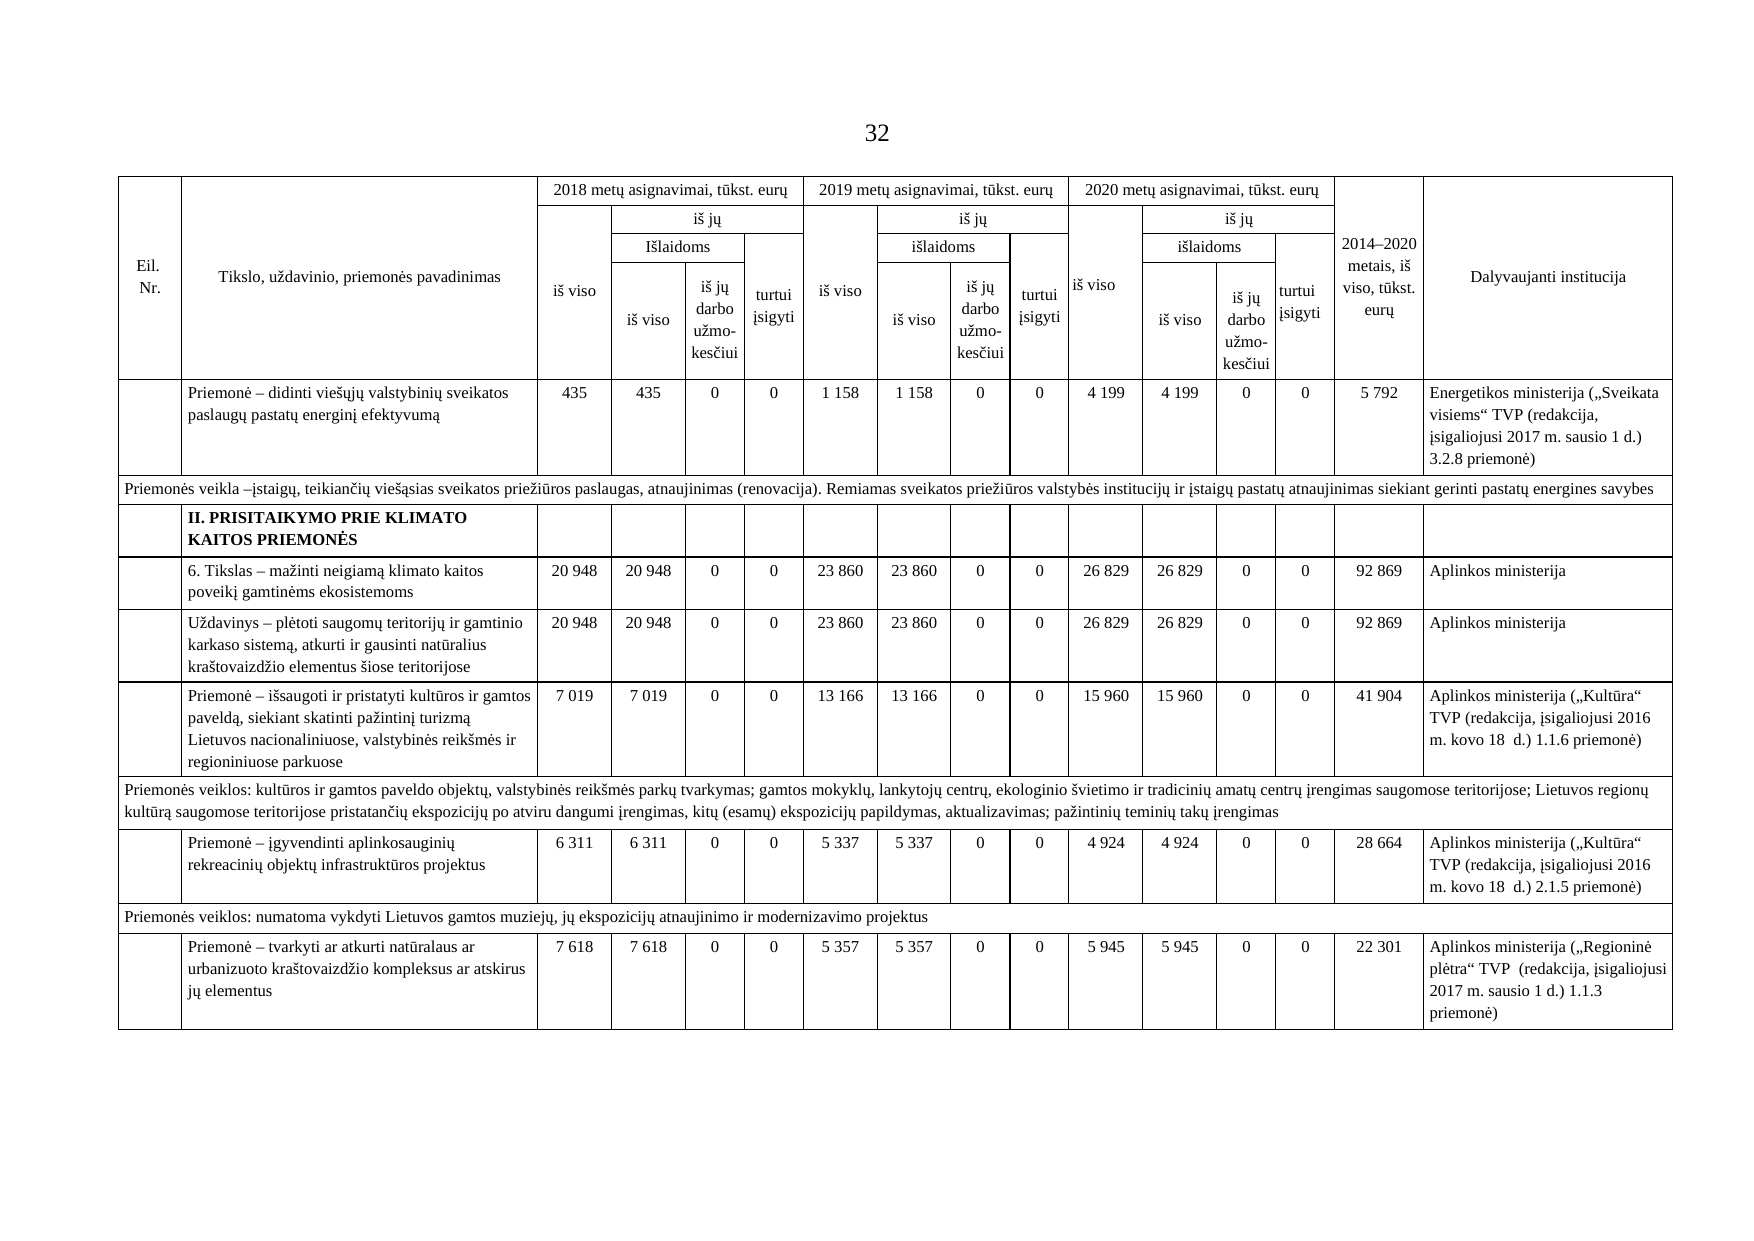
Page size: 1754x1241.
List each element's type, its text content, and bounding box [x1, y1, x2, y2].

table_cell 5 337 [804, 830, 877, 903]
table_cell [119, 934, 181, 1029]
table_cell [1335, 505, 1423, 556]
table_cell 0 [951, 683, 1009, 776]
table_cell 0 [1276, 610, 1334, 681]
table_header 2019 metų asignavimai, tūkst. eurų [804, 177, 1068, 204]
table_header Tikslo, uždavinio, priemonės pavadinimas [182, 177, 537, 379]
table_cell [119, 610, 181, 681]
table_cell 0 [686, 610, 744, 681]
table_header 2014–2020 metais, iš viso, tūkst. eurų [1335, 177, 1423, 379]
table_cell Išlaidoms [612, 234, 744, 262]
table_cell iš viso [804, 206, 877, 379]
table_cell 15 960 [1143, 683, 1216, 776]
table_cell turtui įsigyti [745, 234, 803, 379]
table_cell 4 924 [1069, 830, 1142, 903]
table_cell 0 [745, 558, 803, 609]
table_cell 23 860 [804, 558, 877, 609]
table_cell Priemonės veikla –įstaigų, teikiančių viešąsias sveikatos priežiūros paslaugas, atnaujinimas (renovacija). Remiamas sveikatos priežiūros valstybės institucijų ir įstaigų pastatų atnaujinimas siekiant gerinti pastatų energines savybes [119, 476, 1672, 504]
table_cell 20 948 [538, 610, 611, 681]
table_cell 4 199 [1143, 380, 1216, 475]
table_cell 0 [1011, 830, 1068, 903]
table_cell [119, 505, 181, 556]
table_cell iš viso [612, 263, 685, 379]
table_cell [1217, 505, 1275, 556]
table_cell [1424, 505, 1672, 556]
table_cell 0 [686, 934, 744, 1029]
table_cell 4 924 [1143, 830, 1216, 903]
table_cell 28 664 [1335, 830, 1423, 903]
table_cell 20 948 [538, 558, 611, 609]
table_cell [1011, 505, 1068, 556]
table_cell iš jų darbo užmo-kesčiui [686, 263, 744, 379]
table_cell [538, 505, 611, 556]
table_cell 435 [538, 380, 611, 475]
table_cell 26 829 [1143, 558, 1216, 609]
table_cell 6 311 [538, 830, 611, 903]
table_cell 26 829 [1069, 610, 1142, 681]
table_cell 0 [1011, 934, 1068, 1029]
table_cell 23 860 [878, 558, 950, 609]
table_cell Priemonė – išsaugoti ir pristatyti kultūros ir gamtos paveldą, siekiant skatinti pažintinį turizmą Lietuvos nacionaliniuose, valstybinės reikšmės ir regioniniuose parkuose [182, 683, 537, 776]
table_cell 15 960 [1069, 683, 1142, 776]
table_cell II. PRISITAIKYMO PRIE KLIMATO KAITOS PRIEMONĖS [182, 505, 537, 556]
table_cell 0 [1276, 830, 1334, 903]
table_cell iš jų [612, 206, 803, 233]
table_cell 22 301 [1335, 934, 1423, 1029]
table_header Eil. Nr. [119, 177, 181, 379]
table_cell 435 [612, 380, 685, 475]
table_cell [612, 505, 685, 556]
table_header Dalyvaujanti institucija [1424, 177, 1672, 379]
table_cell [119, 558, 181, 609]
table_cell 4 199 [1069, 380, 1142, 475]
table_cell 0 [1011, 558, 1068, 609]
table_cell Priemonės veiklos: kultūros ir gamtos paveldo objektų, valstybinės reikšmės parkų tvarkymas; gamtos mokyklų, lankytojų centrų, ekologinio švietimo ir tradicinių amatų centrų įrengimas saugomose teritorijose; Lietuvos regionų kultūrą saugomose teritorijose pristatančių ekspozicijų po atviru dangumi įrengimas, kitų (esamų) ekspozicijų papildymas, aktualizavimas; pažintinių teminių takų įrengimas [119, 777, 1672, 828]
table_cell 0 [1217, 558, 1275, 609]
table_cell 0 [951, 380, 1009, 475]
table_cell Aplinkos ministerija („Kultūra“ TVP (redakcija, įsigaliojusi 2016 m. kovo 18 d.) 2.1.5 priemonė) [1424, 830, 1672, 903]
table_cell išlaidoms [878, 234, 1009, 262]
table_cell [804, 505, 877, 556]
table_header 2020 metų asignavimai, tūkst. eurų [1069, 177, 1334, 204]
table_cell 26 829 [1069, 558, 1142, 609]
table_cell 0 [951, 830, 1009, 903]
table_cell iš jų darbo užmo-kesčiui [951, 263, 1009, 379]
table_cell turtui įsigyti [1011, 234, 1068, 379]
table_cell [119, 830, 181, 903]
table_cell 0 [1217, 380, 1275, 475]
table_cell 0 [745, 830, 803, 903]
table_cell 13 166 [804, 683, 877, 776]
table_cell iš viso [538, 206, 611, 379]
table_cell 7 019 [612, 683, 685, 776]
table_cell 0 [1276, 558, 1334, 609]
table_cell 0 [951, 558, 1009, 609]
table_cell 0 [1217, 683, 1275, 776]
table_cell 0 [1217, 934, 1275, 1029]
table_cell 0 [1217, 830, 1275, 903]
table_cell 26 829 [1143, 610, 1216, 681]
table_cell Aplinkos ministerija [1424, 558, 1672, 609]
table_cell Uždavinys – plėtoti saugomų teritorijų ir gamtinio karkaso sistemą, atkurti ir gausinti natūralius kraštovaizdžio elementus šiose teritorijose [182, 610, 537, 681]
table_cell 92 869 [1335, 558, 1423, 609]
table_cell Aplinkos ministerija („Kultūra“ TVP (redakcija, įsigaliojusi 2016 m. kovo 18 d.) 1.1.6 priemonė) [1424, 683, 1672, 776]
table_cell Priemonė – įgyvendinti aplinkosauginių rekreacinių objektų infrastruktūros projektus [182, 830, 537, 903]
table_cell [951, 505, 1009, 556]
table_cell 0 [745, 380, 803, 475]
table_cell 5 357 [804, 934, 877, 1029]
table_cell iš jų [878, 206, 1068, 233]
table_cell 1 158 [878, 380, 950, 475]
table_cell 5 337 [878, 830, 950, 903]
table_cell 6 311 [612, 830, 685, 903]
table_cell 0 [1276, 934, 1334, 1029]
table_cell turtui įsigyti [1276, 234, 1334, 379]
table_cell iš viso [1069, 206, 1142, 379]
table_cell 0 [1011, 683, 1068, 776]
table_cell 0 [951, 610, 1009, 681]
table_cell [686, 505, 744, 556]
table_cell 0 [686, 380, 744, 475]
table_cell 0 [1011, 610, 1068, 681]
table_cell [119, 683, 181, 776]
table_cell 6. Tikslas – mažinti neigiamą klimato kaitos poveikį gamtinėms ekosistemoms [182, 558, 537, 609]
table_cell [1276, 505, 1334, 556]
table_cell Aplinkos ministerija („Regioninė plėtra“ TVP (redakcija, įsigaliojusi 2017 m. sausio 1 d.) 1.1.3 priemonė) [1424, 934, 1672, 1029]
table_cell 0 [686, 683, 744, 776]
table_cell 0 [1276, 380, 1334, 475]
table_cell Priemonė – didinti viešųjų valstybinių sveikatos paslaugų pastatų energinį efektyvumą [182, 380, 537, 475]
table_cell iš viso [878, 263, 950, 379]
table_cell 0 [686, 558, 744, 609]
table_cell 7 019 [538, 683, 611, 776]
table_cell išlaidoms [1143, 234, 1275, 262]
table_cell 0 [1217, 610, 1275, 681]
table_cell 23 860 [804, 610, 877, 681]
table_cell 5 945 [1069, 934, 1142, 1029]
table_cell iš jų darbo užmo-kesčiui [1217, 263, 1275, 379]
table_cell iš jų [1143, 206, 1334, 233]
table_cell iš viso [1143, 263, 1216, 379]
table_cell Energetikos ministerija („Sveikata visiems“ TVP (redakcija, įsigaliojusi 2017 m. sausio 1 d.) 3.2.8 priemonė) [1424, 380, 1672, 475]
table_cell 7 618 [612, 934, 685, 1029]
table_cell 41 904 [1335, 683, 1423, 776]
table_cell 92 869 [1335, 610, 1423, 681]
table_cell 1 158 [804, 380, 877, 475]
table_cell 7 618 [538, 934, 611, 1029]
table_cell 0 [1011, 380, 1068, 475]
table_cell [1143, 505, 1216, 556]
table_cell 0 [745, 934, 803, 1029]
table_cell [1069, 505, 1142, 556]
table_cell 23 860 [878, 610, 950, 681]
table_cell Priemonės veiklos: numatoma vykdyti Lietuvos gamtos muziejų, jų ekspozicijų atnaujinimo ir modernizavimo projektus [119, 904, 1672, 933]
table_cell 5 945 [1143, 934, 1216, 1029]
table_header 2018 metų asignavimai, tūkst. eurų [538, 177, 803, 204]
table_cell 5 792 [1335, 380, 1423, 475]
table_cell [878, 505, 950, 556]
table_cell 13 166 [878, 683, 950, 776]
table_cell 5 357 [878, 934, 950, 1029]
table_cell 0 [686, 830, 744, 903]
table_cell 0 [1276, 683, 1334, 776]
table_cell 20 948 [612, 610, 685, 681]
table_cell Aplinkos ministerija [1424, 610, 1672, 681]
table_cell 0 [951, 934, 1009, 1029]
table_cell Priemonė – tvarkyti ar atkurti natūralaus ar urbanizuoto kraštovaizdžio kompleksus ar atskirus jų elementus [182, 934, 537, 1029]
table_cell 20 948 [612, 558, 685, 609]
table_cell [745, 505, 803, 556]
table_cell 0 [745, 610, 803, 681]
table_cell [119, 380, 181, 475]
table_cell 0 [745, 683, 803, 776]
